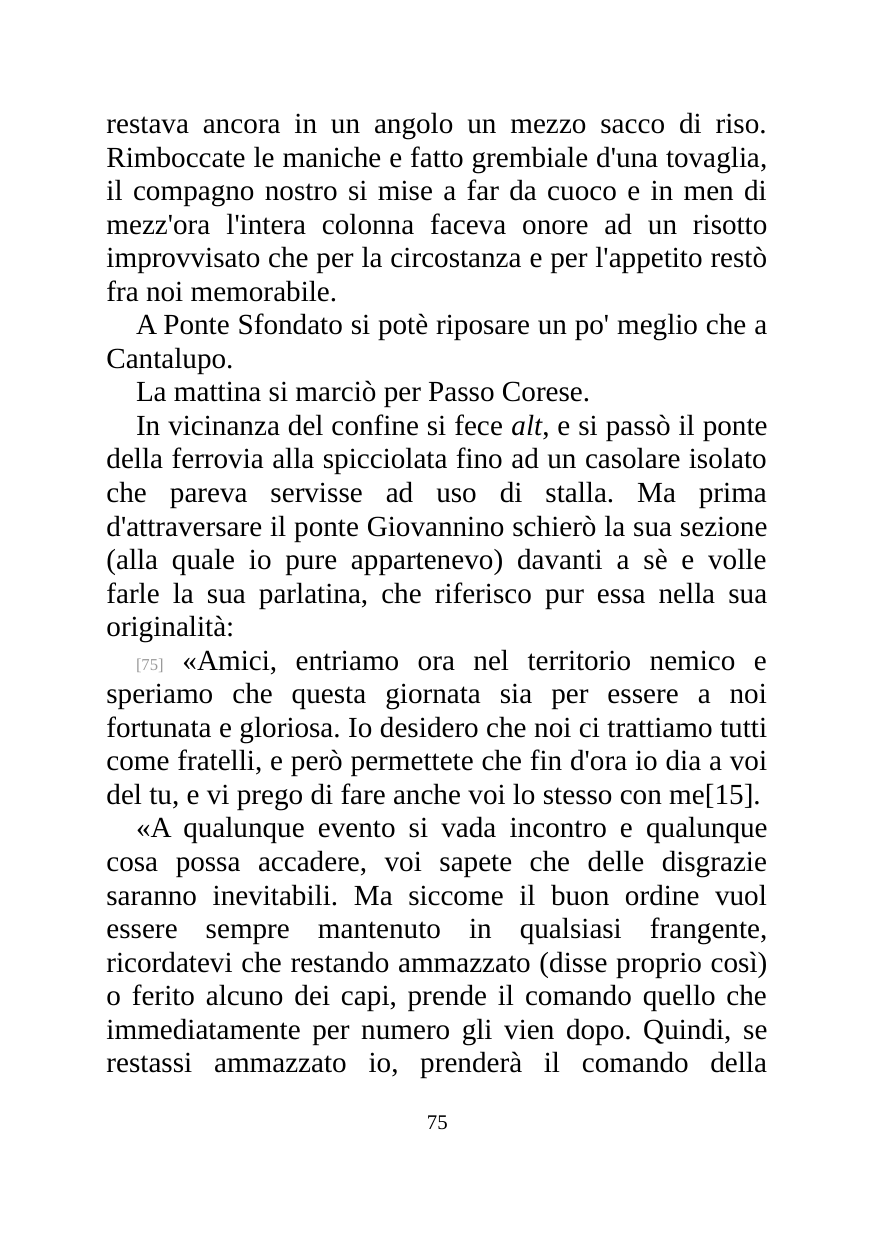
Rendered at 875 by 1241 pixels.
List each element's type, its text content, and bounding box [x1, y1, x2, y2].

text «A qualunque evento si vada incontro e qualunque cosa possa accadere, voi sapete che delle disgrazie saranno inevitabili. Ma siccome il buon ordine vuol essere sempre mantenuto in qualsiasi frangente, ricordatevi che restando ammazzato (disse proprio così) o ferito alcuno dei capi, prende il comando quello che immediatamente per numero gli vien dopo. Quindi, se restassi ammazzato io, prenderà il comando della [106, 811, 768, 1079]
text La mattina si marciò per Passo Corese. [106, 374, 768, 408]
text restava ancora in un angolo un mezzo sacco di riso. Rimboccate le maniche e fatto grembiale d'una tovaglia, il compagno nostro si mise a far da cuoco e in men di mezz'ora l'intera colonna faceva onore ad un risotto improvvisato che per la circostanza e per l'appetito restò fra noi memorabile. [106, 106, 768, 307]
text In vicinanza del confine si fece alt, e si passò il ponte della ferrovia alla spicciolata fino ad un casolare isolato che pareva servisse ad uso di stalla. Ma prima d'attraversare il ponte Giovannino schierò la sua sezione (alla quale io pure appartenevo) davanti a sè e volle farle la sua parlatina, che riferisco pur essa nella sua originalità: [106, 408, 768, 643]
text A Ponte Sfondato si potè riposare un po' meglio che a Cantalupo. [106, 307, 768, 374]
text [75] «Amici, entriamo ora nel territorio nemico e speriamo che questa giornata sia per essere a noi fortunata e gloriosa. Io desidero che noi ci trattiamo tutti come fratelli, e però permettete che fin d'ora io dia a voi del tu, e vi prego di fare anche voi lo stesso con me[15]. [106, 643, 768, 811]
